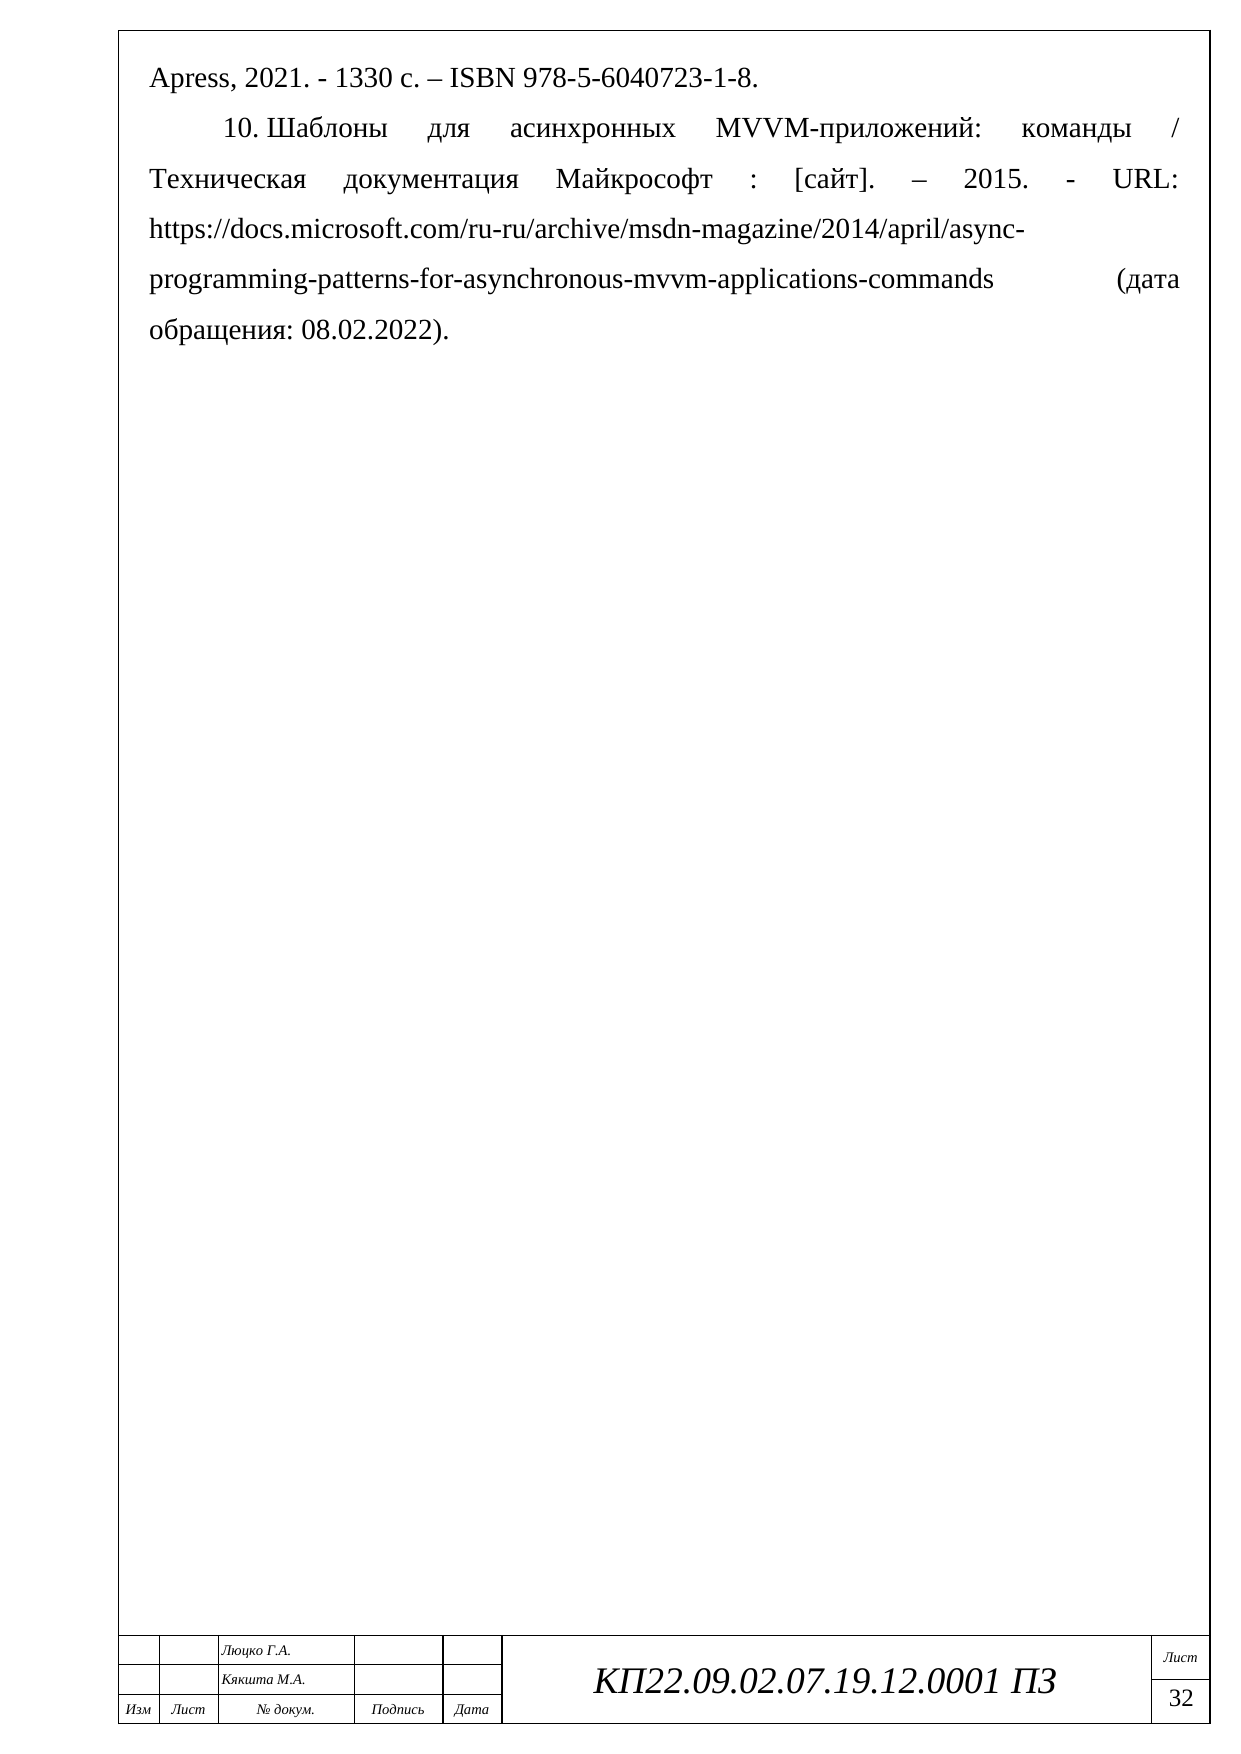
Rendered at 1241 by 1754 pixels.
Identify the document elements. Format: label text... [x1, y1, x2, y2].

list Apress, 2021. - 1330 c. – ISBN 978-5-6040723-1-8. [149, 60, 1180, 94]
list Шаблоны для асинхронных MVVM-приложений: команды / Техническая документация Майкрософт : [сайт]. – 2015. - URL: https://docs.microsoft.com/ru-ru/archive/msdn-magazine/2014/april/async-programming-patterns-for-asynchronous-mvvm-applications-commands (дата обращения: 08.02.2022). [149, 111, 1180, 345]
